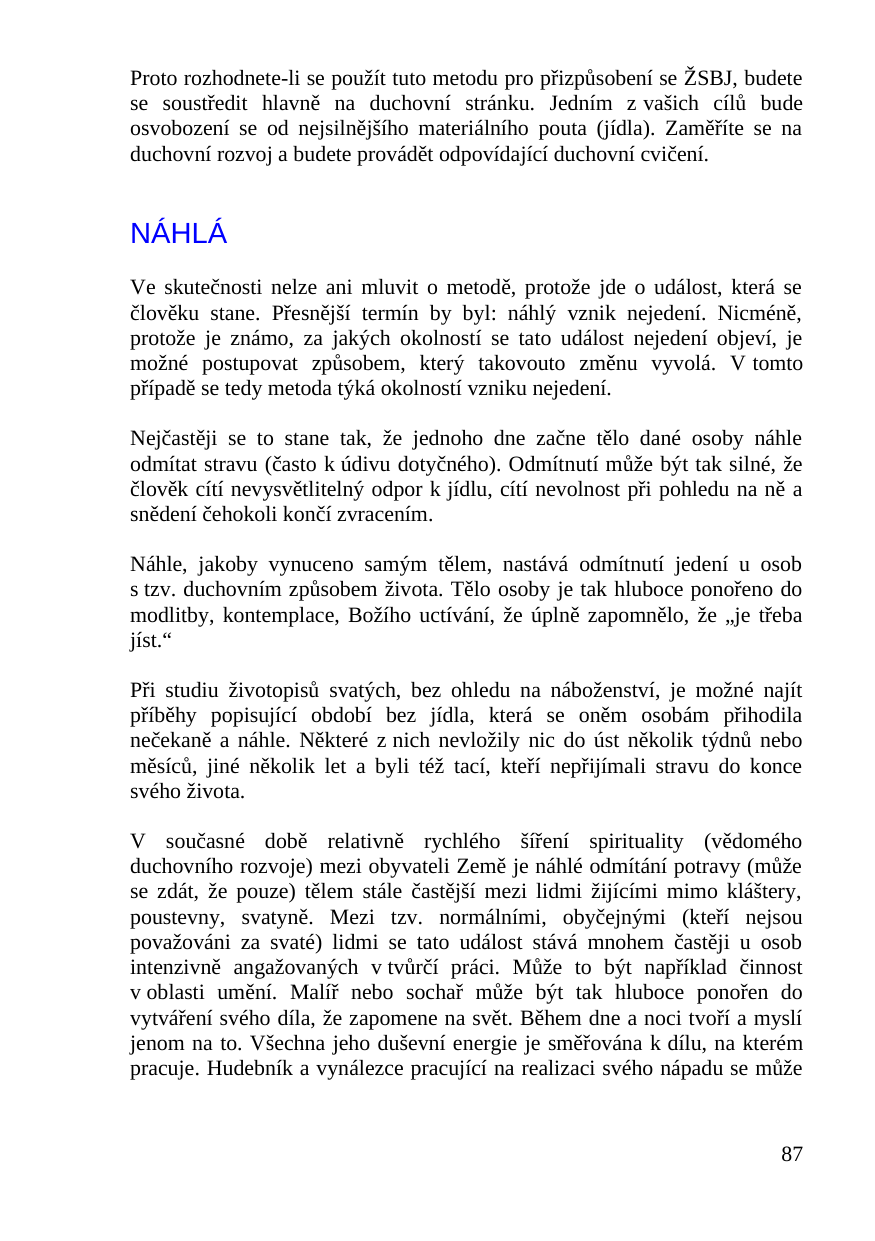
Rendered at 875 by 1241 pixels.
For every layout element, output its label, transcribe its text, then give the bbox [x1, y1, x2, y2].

text V současné době relativně rychlého šíření spirituality (vědomého duchovního rozvoje) mezi obyvateli Země je náhlé odmítání potravy (může se zdát, že pouze) tělem stále častější mezi lidmi žijícími mimo kláštery, poustevny, svatyně. Mezi tzv. normálními, obyčejnými (kteří nejsou považováni za svaté) lidmi se tato událost stává mnohem častěji u osob intenzivně angažovaných v tvůrčí práci. Může to být například činnost v oblasti umění. Malíř nebo sochař může být tak hluboce ponořen do vytváření svého díla, že zapomene na svět. Během dne a noci tvoří a myslí jenom na to. Všechna jeho duševní energie je směřována k dílu, na kterém pracuje. Hudebník a vynálezce pracující na realizaci svého nápadu se může [130, 828, 803, 1080]
text Nejčastěji se to stane tak, že jednoho dne začne tělo dané osoby náhle odmítat stravu (často k údivu dotyčného). Odmítnutí může být tak silné, že člověk cítí nevysvětlitelný odpor k jídlu, cítí nevolnost při pohledu na ně a snědení čehokoli končí zvracením. [130, 425, 803, 526]
text Ve skutečnosti nelze ani mluvit o metodě, protože jde o událost, která se člověku stane. Přesnější termín by byl: náhlý vznik nejedení. Nicméně, protože je známo, za jakých okolností se tato událost nejedení objeví, je možné postupovat způsobem, který takovouto změnu vyvolá. V tomto případě se tedy metoda týká okolností vzniku nejedení. [130, 274, 803, 400]
text Náhle, jakoby vynuceno samým tělem, nastává odmítnutí jedení u osob s tzv. duchovním způsobem života. Tělo osoby je tak hluboce ponořeno do modlitby, kontemplace, Božího uctívání, že úplně zapomnělo, že „je třeba jíst.“ [130, 551, 803, 652]
subtitle NÁHLÁ [130, 216, 803, 249]
text Při studiu životopisů svatých, bez ohledu na náboženství, je možné najít příběhy popisující období bez jídla, která se oněm osobám přihodila nečekaně a náhle. Některé z nich nevložily nic do úst několik týdnů nebo měsíců, jiné několik let a byli též tací, kteří nepřijímali stravu do konce svého života. [130, 677, 803, 803]
text Proto rozhodnete-li se použít tuto metodu pro přizpůsobení se ŽSBJ, budete se soustředit hlavně na duchovní stránku. Jedním z vašich cílů bude osvobození se od nejsilnějšího materiálního pouta (jídla). Zaměříte se na duchovní rozvoj a budete provádět odpovídající duchovní cvičení. [130, 65, 803, 166]
